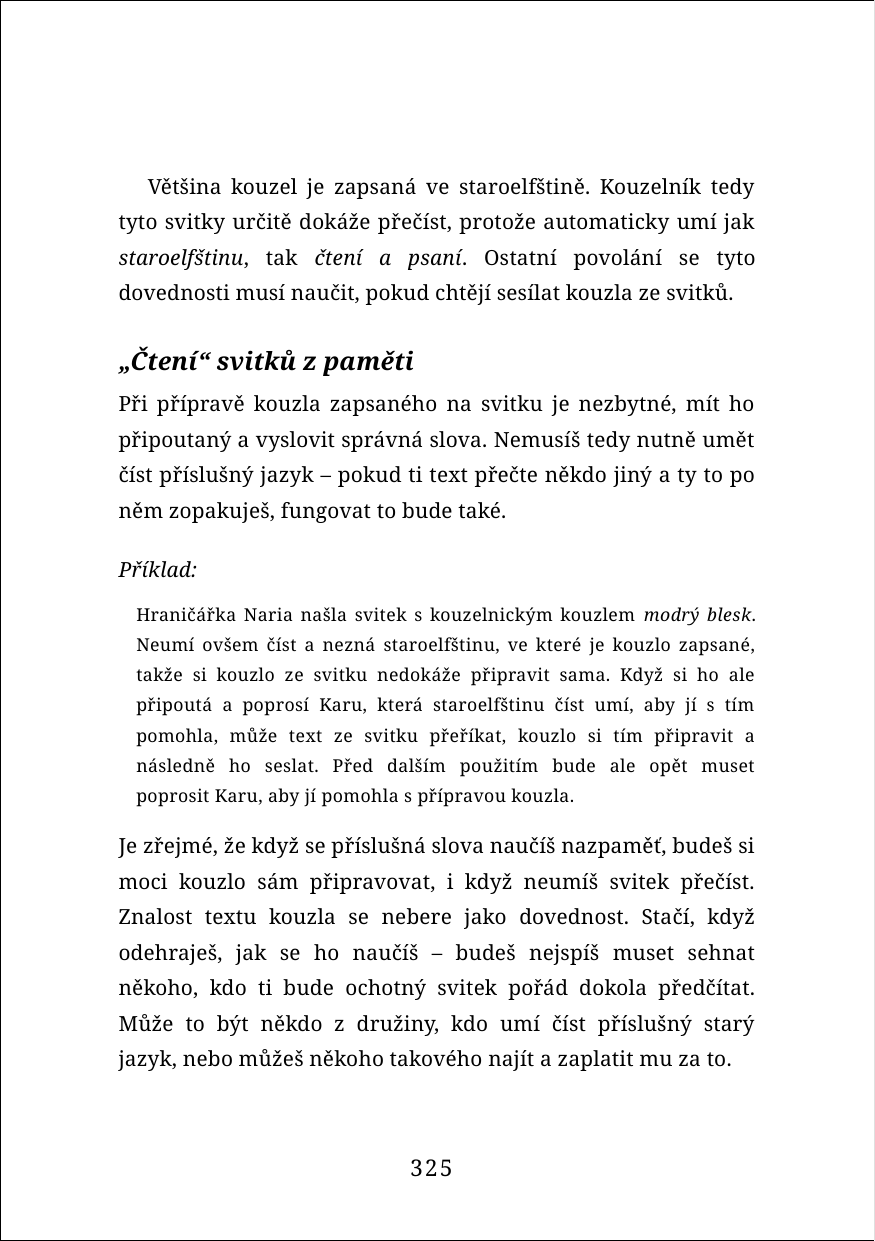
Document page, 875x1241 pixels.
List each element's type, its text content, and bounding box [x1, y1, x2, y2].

text Většina kouzel je zapsaná ve staroelfštině. Kouzelník tedy tyto svitky určitě dokáže přečíst, protože automaticky umí jak staroelfštinu, tak čtení a psaní. Ostatní povolání se tyto dovednosti musí naučit, pokud chtějí sesílat kouzla ze svitků. [118, 172, 756, 307]
text Příklad: [118, 555, 756, 583]
text Hraničářka Naria našla svitek s kouzelnickým kouzlem modrý blesk. Neumí ovšem číst a nezná staroelfštinu, ve které je kouzlo zapsané, takže si kouzlo ze svitku nedokáže připravit sama. Když si ho ale připoutá a poprosí Karu, která staroelfštinu číst umí, aby jí s tím pomohla, může text ze svitku přeříkat, kouzlo si tím připravit a následně ho seslat. Před dalším použitím bude ale opět muset poprosit Karu, aby jí pomohla s přípravou kouzla. [136, 602, 756, 808]
subtitle „Čtení“ svitků z paměti [118, 343, 756, 377]
text Je zřejmé, že když se příslušná slova naučíš nazpaměť, budeš si moci kouzlo sám připravovat, i když neumíš svitek přečíst. Znalost textu kouzla se nebere jako dovednost. Stačí, když odehraješ, jak se ho naučíš – budeš nejspíš muset sehnat někoho, kdo ti bude ochotný svitek pořád dokola předčítat. Může to být někdo z družiny, kdo umí číst příslušný starý jazyk, nebo můžeš někoho takového najít a zaplatit mu za to. [118, 831, 756, 1073]
text Při přípravě kouzla zapsaného na svitku je nezbytné, mít ho připoutaný a vyslovit správná slova. Nemusíš tedy nutně umět číst příslušný jazyk – pokud ti text přečte někdo jiný a ty to po něm zopakuješ, fungovat to bude také. [118, 389, 756, 524]
